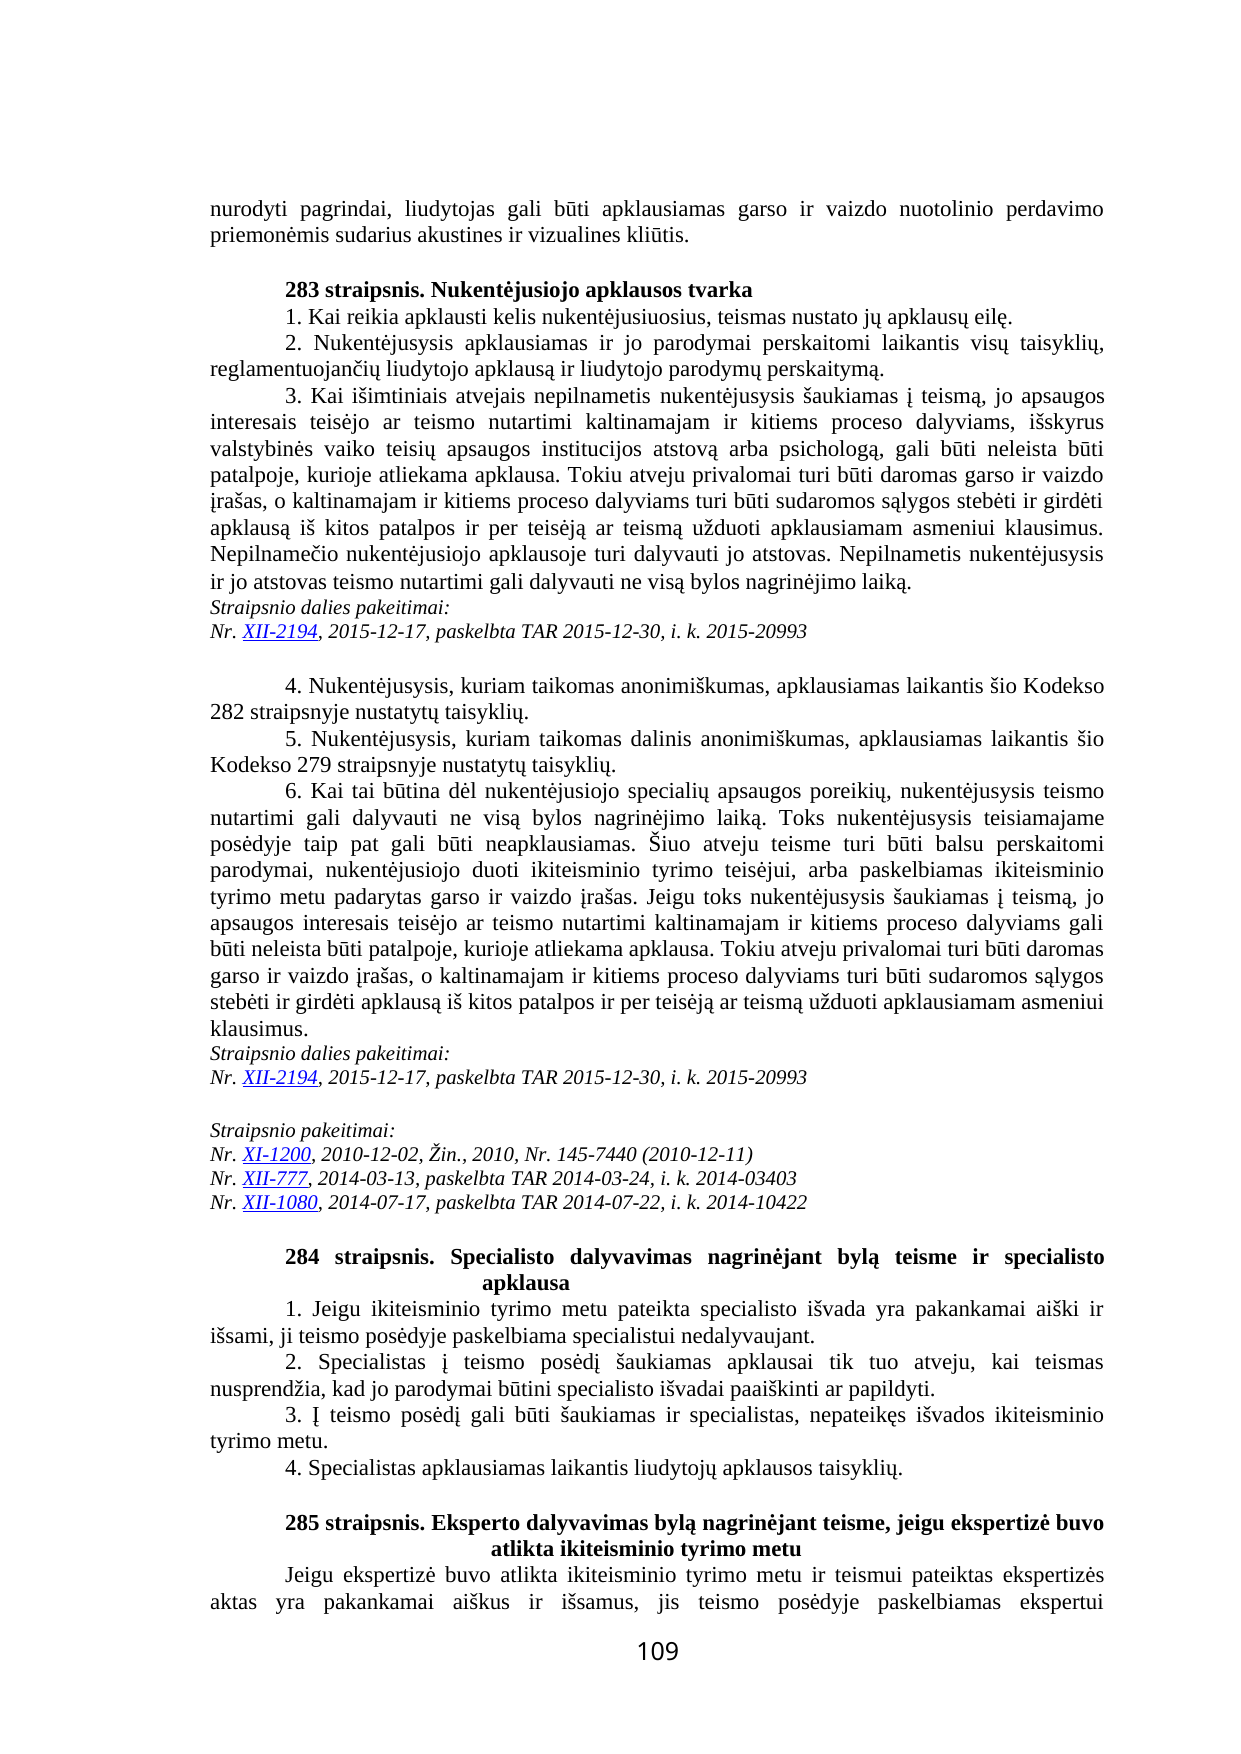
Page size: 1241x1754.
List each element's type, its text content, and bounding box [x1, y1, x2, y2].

text 1. Kai reikia apklausti kelis nukentėjusiuosius, teismas nustato jų apklausų eilę. [210, 303, 1106, 329]
text 6. Kai tai būtina dėl nukentėjusiojo specialių apsaugos poreikių, nukentėjusysis teismo nutartimi gali dalyvauti ne visą bylos nagrinėjimo laiką. Toks nukentėjusysis teisiamajame posėdyje taip pat gali būti neapklausiamas. Šiuo atveju teisme turi būti balsu perskaitomi parodymai, nukentėjusiojo duoti ikiteisminio tyrimo teisėjui, arba paskelbiamas ikiteisminio tyrimo metu padarytas garso ir vaizdo įrašas. Jeigu toks nukentėjusysis šaukiamas į teismą, jo apsaugos interesais teisėjo ar teismo nutartimi kaltinamajam ir kitiems proceso dalyviams gali būti neleista būti patalpoje, kurioje atliekama apklausa. Tokiu atveju privalomai turi būti daromas garso ir vaizdo įrašas, o kaltinamajam ir kitiems proceso dalyviams turi būti sudaromos sąlygos stebėti ir girdėti apklausą iš kitos patalpos ir per teisėją ar teismą užduoti apklausiamam asmeniui klausimus. [210, 777, 1106, 1041]
text Jeigu ekspertizė buvo atlikta ikiteisminio tyrimo metu ir teismui pateiktas ekspertizės aktas yra pakankamai aiškus ir išsamus, jis teismo posėdyje paskelbiamas ekspertui [210, 1561, 1106, 1614]
text Straipsnio pakeitimai: [210, 1118, 1106, 1142]
text 4. Specialistas apklausiamas laikantis liudytojų apklausos taisyklių. [210, 1454, 1106, 1480]
text Nr. XII-1080, 2014-07-17, paskelbta TAR 2014-07-22, i. k. 2014-10422 [210, 1190, 1106, 1214]
text Straipsnio dalies pakeitimai: [210, 595, 1106, 619]
text 283 straipsnis. Nukentėjusiojo apklausos tvarka [210, 276, 1106, 303]
text 3. Kai išimtiniais atvejais nepilnametis nukentėjusysis šaukiamas į teismą, jo apsaugos interesais teisėjo ar teismo nutartimi kaltinamajam ir kitiems proceso dalyviams, išskyrus valstybinės vaiko teisių apsaugos institucijos atstovą arba psichologą, gali būti neleista būti patalpoje, kurioje atliekama apklausa. Tokiu atveju privalomai turi būti daromas garso ir vaizdo įrašas, o kaltinamajam ir kitiems proceso dalyviams turi būti sudaromos sąlygos stebėti ir girdėti apklausą iš kitos patalpos ir per teisėją ar teismą užduoti apklausiamam asmeniui klausimus. Nepilnamečio nukentėjusiojo apklausoje turi dalyvauti jo atstovas. Nepilnametis nukentėjusysis ir jo atstovas teismo nutartimi gali dalyvauti ne visą bylos nagrinėjimo laiką. [210, 382, 1106, 595]
text 2. Nukentėjusysis apklausiamas ir jo parodymai perskaitomi laikantis visų taisyklių, reglamentuojančių liudytojo apklausą ir liudytojo parodymų perskaitymą. [210, 329, 1106, 382]
text Nr. XII-2194, 2015-12-17, paskelbta TAR 2015-12-30, i. k. 2015-20993 [210, 619, 1106, 643]
text 4. Nukentėjusysis, kuriam taikomas anonimiškumas, apklausiamas laikantis šio Kodekso 282 straipsnyje nustatytų taisyklių. [210, 672, 1106, 725]
text 5. Nukentėjusysis, kuriam taikomas dalinis anonimiškumas, apklausiamas laikantis šio Kodekso 279 straipsnyje nustatytų taisyklių. [210, 725, 1106, 777]
text Nr. XII-2194, 2015-12-17, paskelbta TAR 2015-12-30, i. k. 2015-20993 [210, 1065, 1106, 1089]
text Straipsnio dalies pakeitimai: [210, 1041, 1106, 1065]
text Nr. XI-1200, 2010-12-02, Žin., 2010, Nr. 145-7440 (2010-12-11) [210, 1142, 1106, 1166]
text 3. Į teismo posėdį gali būti šaukiamas ir specialistas, nepateikęs išvados ikiteisminio tyrimo metu. [210, 1401, 1106, 1454]
text 284 straipsnis. Specialisto dalyvavimas nagrinėjant bylą teisme ir specialisto apklausa [285, 1243, 1106, 1296]
text nurodyti pagrindai, liudytojas gali būti apklausiamas garso ir vaizdo nuotolinio perdavimo priemonėmis sudarius akustines ir vizualines kliūtis. [210, 195, 1106, 248]
text 2. Specialistas į teismo posėdį šaukiamas apklausai tik tuo atveju, kai teismas nusprendžia, kad jo parodymai būtini specialisto išvadai paaiškinti ar papildyti. [210, 1348, 1106, 1401]
text 285 straipsnis. Eksperto dalyvavimas bylą nagrinėjant teisme, jeigu ekspertizė buvo atlikta ikiteisminio tyrimo metu [285, 1509, 1106, 1561]
text Nr. XII-777, 2014-03-13, paskelbta TAR 2014-03-24, i. k. 2014-03403 [210, 1166, 1106, 1190]
text 1. Jeigu ikiteisminio tyrimo metu pateikta specialisto išvada yra pakankamai aiški ir išsami, ji teismo posėdyje paskelbiama specialistui nedalyvaujant. [210, 1296, 1106, 1348]
